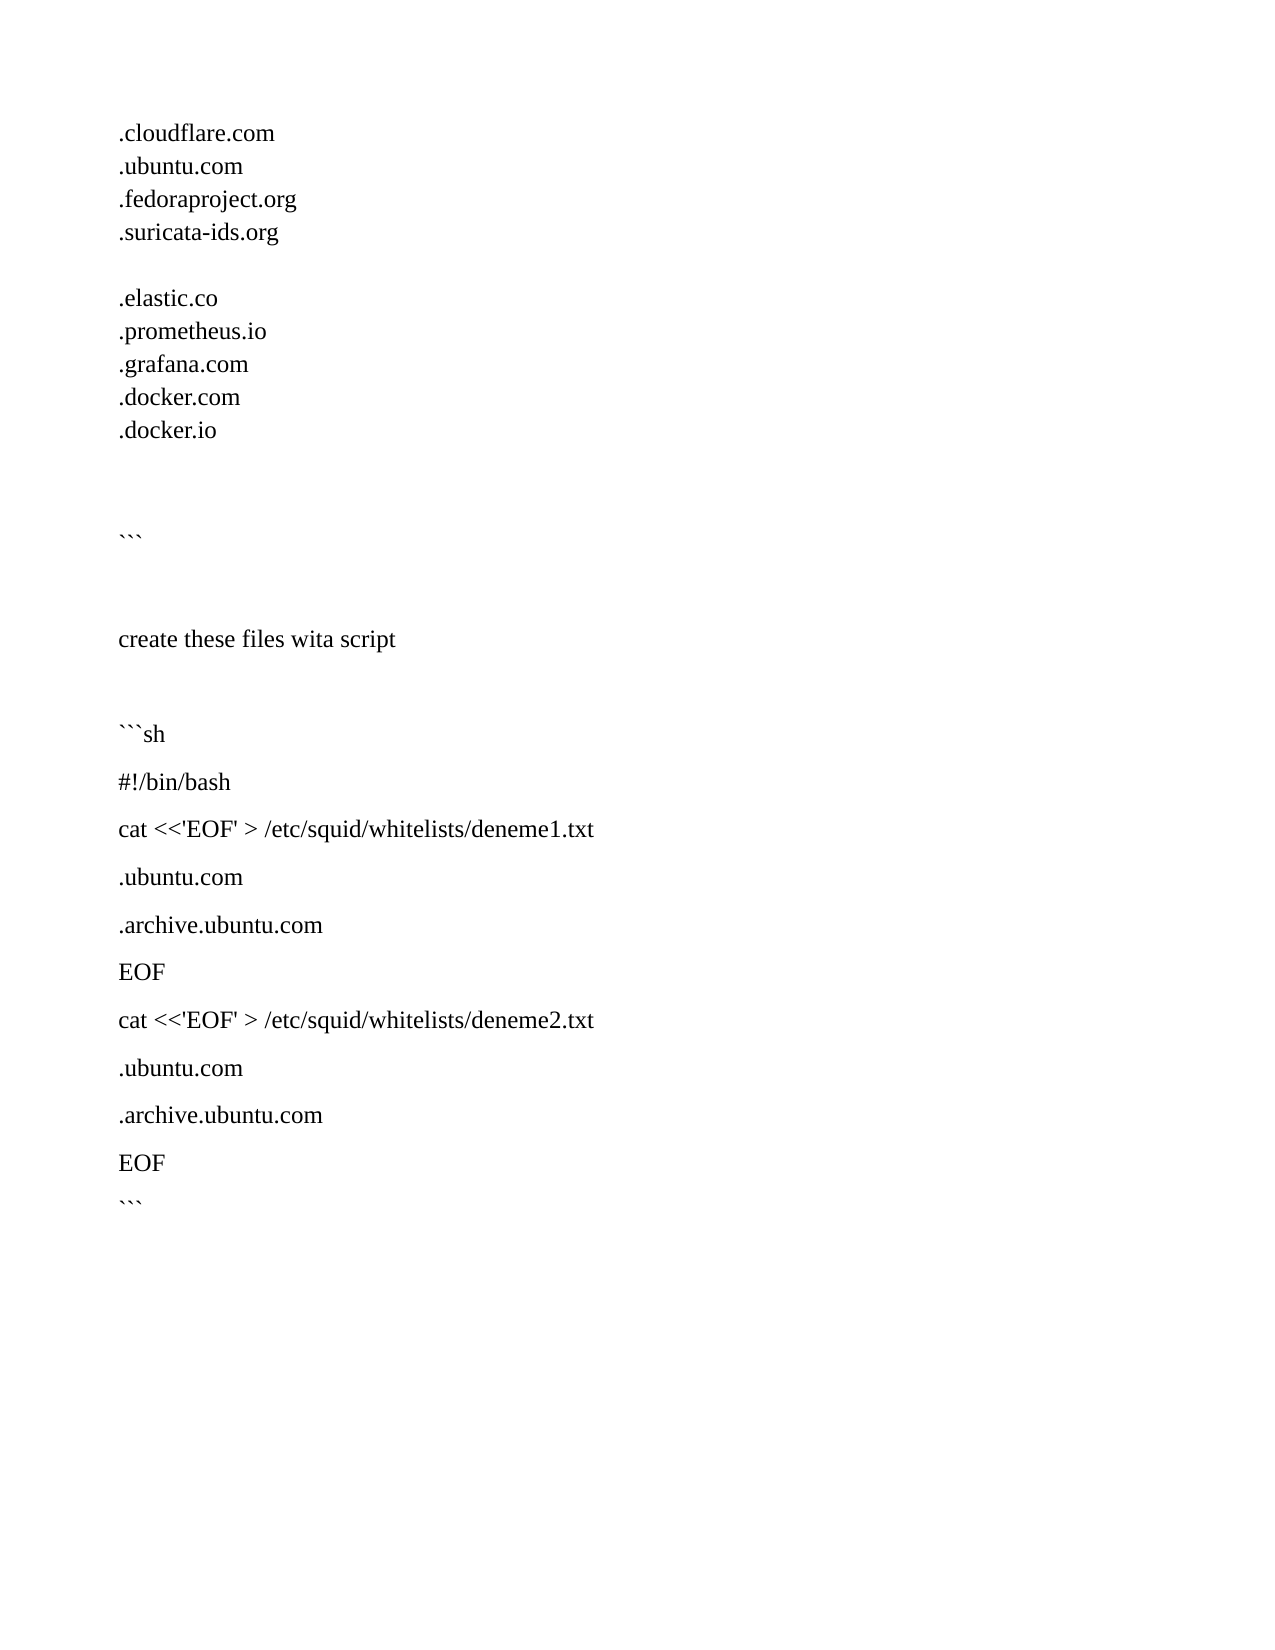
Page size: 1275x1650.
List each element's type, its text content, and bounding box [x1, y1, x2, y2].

text create these files wita script [118, 624, 1157, 653]
text #!/bin/bash [118, 767, 1157, 796]
text .ubuntu.com [118, 1053, 1157, 1081]
text cat <<'EOF' > /etc/squid/whitelists/deneme1.txt [118, 814, 1157, 843]
text .cloudflare.com .ubuntu.com .fedoraproject.org .suricata-ids.org .elastic.co .prometheus.io .grafana.com .docker.com .docker.io [118, 118, 1157, 510]
text .archive.ubuntu.com [118, 1100, 1157, 1129]
text ```sh [118, 719, 1157, 748]
text cat <<'EOF' > /etc/squid/whitelists/deneme2.txt [118, 1005, 1157, 1034]
text ``` [118, 1195, 1157, 1224]
text EOF [118, 1148, 1157, 1177]
text ``` [118, 529, 1157, 558]
text EOF [118, 957, 1157, 986]
text .archive.ubuntu.com [118, 910, 1157, 938]
text .ubuntu.com [118, 862, 1157, 891]
